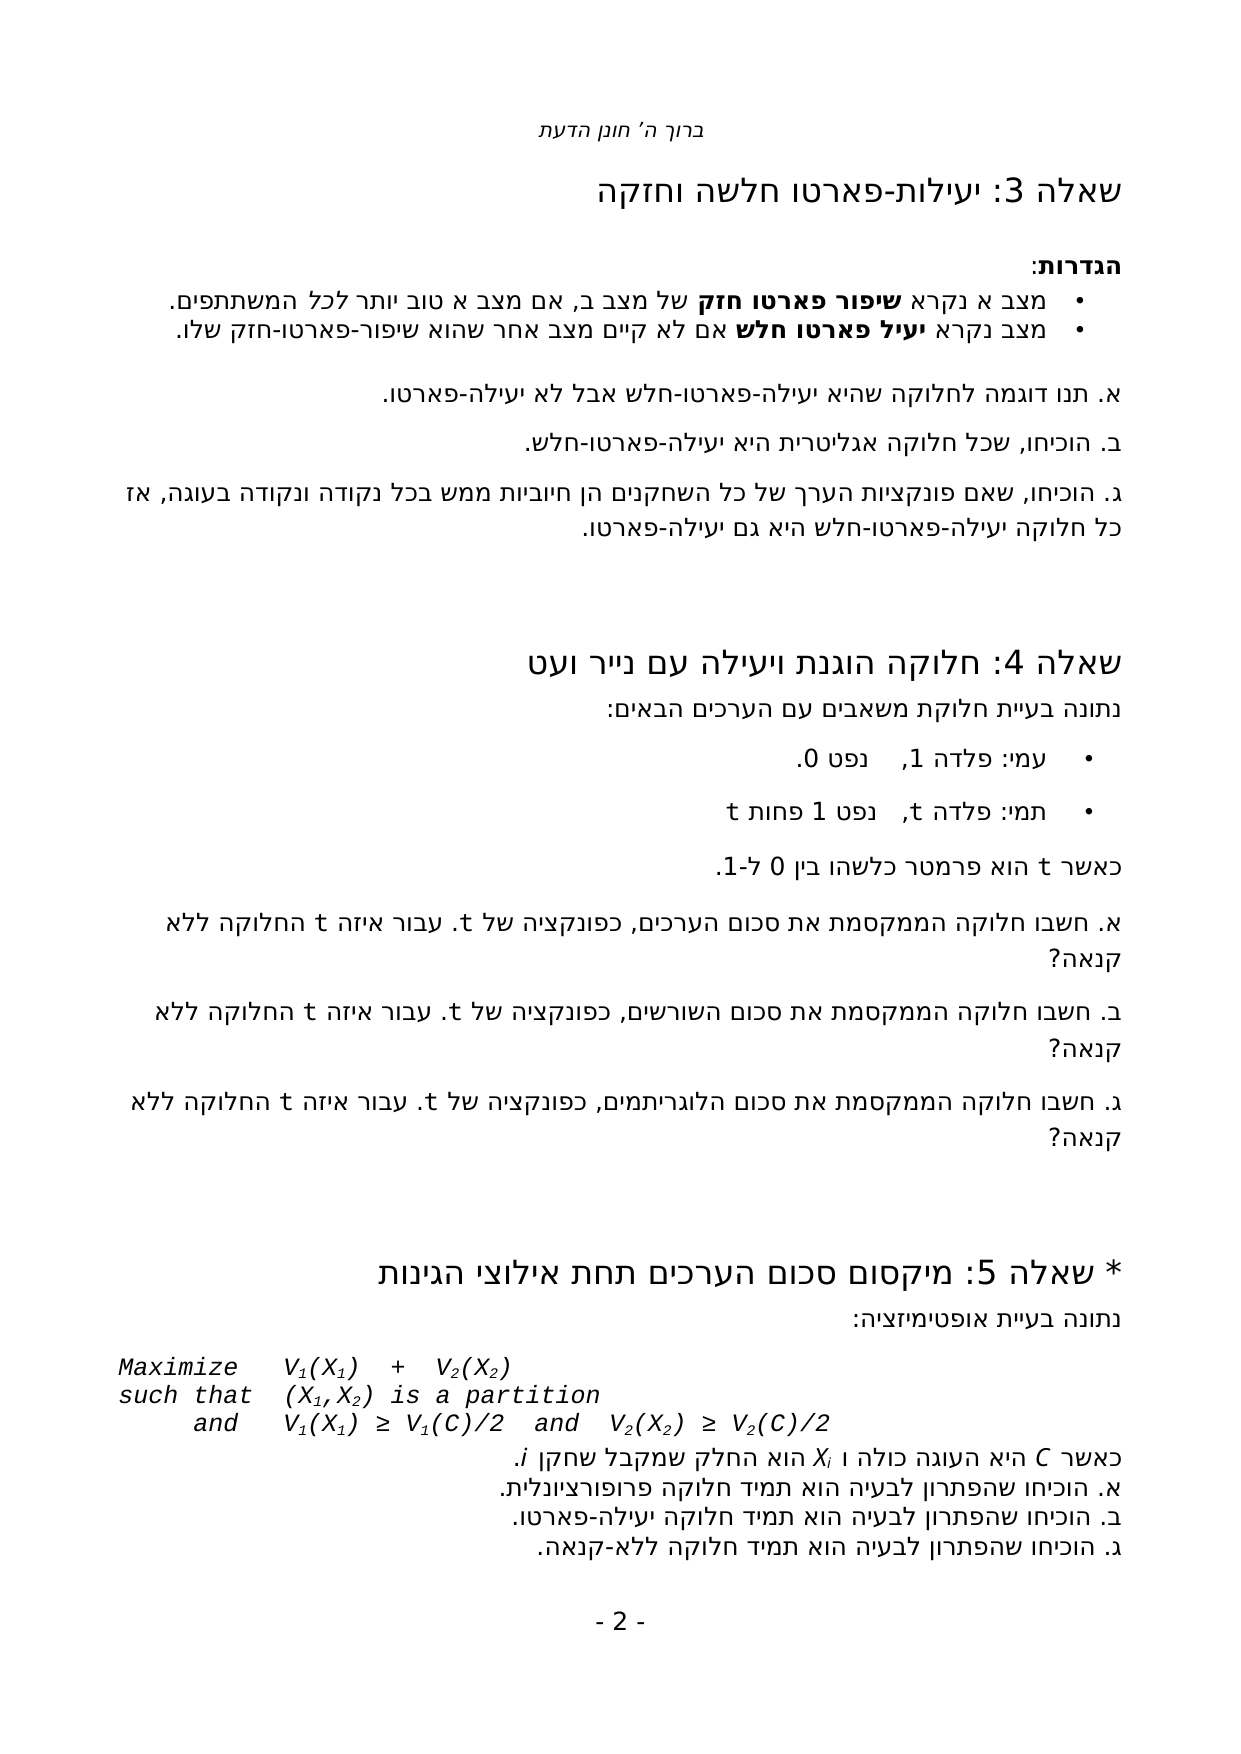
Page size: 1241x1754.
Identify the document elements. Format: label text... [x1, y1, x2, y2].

list עמי: פלדה 1, נפט 0. [118, 744, 1084, 773]
subtitle שאלה 4: חלוקה הוגנת ויעילה עם נייר ועט [118, 643, 1122, 682]
subtitle שאלה 3: יעילות-פארטו חלשה וחזקה [118, 172, 1122, 211]
text ג. חשבו חלוקה הממקסמת את סכום הלוגריתמים, כפונקציה של t. עבור איזה t החלוקה ללא קנאה? [118, 1083, 1122, 1152]
text נתונה בעיית אופטימיזציה: [118, 1305, 1122, 1334]
text ב. הוכיחו, שכל חלוקה אגליטרית היא יעילה-פארטו-חלש. [118, 428, 1122, 458]
text נתונה בעיית חלוקת משאבים עם הערכים הבאים: [118, 694, 1122, 724]
text כאשר t הוא פרמטר כלשהו בין 0 ל-1. [118, 849, 1122, 883]
text א. תנו דוגמה לחלוקה שהיא יעילה-פארטו-חלש אבל לא יעילה-פארטו. [118, 379, 1122, 408]
list מצב נקרא יעיל פארטו חלש אם לא קיים מצב אחר שהוא שיפור-פארטו-חזק שלו. [118, 316, 1084, 345]
text ג. הוכיחו, שאם פונקציות הערך של כל השחקנים הן חיוביות ממש בכל נקודה ונקודה בעוגה, אז כל חלוקה יעילה-פארטו-חלש היא גם יעילה-פארטו. [118, 478, 1122, 542]
text הגדרות: [118, 252, 1122, 281]
text א. הוכיחו שהפתרון לבעיה הוא תמיד חלוקה פרופורציונלית. [118, 1473, 1122, 1502]
text ב. חשבו חלוקה הממקסמת את סכום השורשים, כפונקציה של t. עבור איזה t החלוקה ללא קנאה? [118, 994, 1122, 1063]
subtitle * שאלה 5: מיקסום סכום הערכים תחת אילוצי הגינות [118, 1253, 1122, 1292]
text such that (X1,X2) is a partition [118, 1383, 1122, 1411]
text ג. הוכיחו שהפתרון לבעיה הוא תמיד חלוקה ללא-קנאה. [118, 1532, 1122, 1561]
list מצב א נקרא שיפור פארטו חזק של מצב ב, אם מצב א טוב יותר לכל המשתתפים. [118, 287, 1084, 316]
text כאשר C היא העוגה כולה ו Xi הוא החלק שמקבל שחקן i. [118, 1439, 1122, 1473]
list תמי: פלדה t, נפט 1 פחות t [118, 794, 1084, 828]
text and V1(X1) ≥ V1(C)/2 and V2(X2) ≥ V2(C)/2 [118, 1411, 1122, 1439]
text Maximize V1(X1) + V2(X2) [118, 1354, 1122, 1383]
text א. חשבו חלוקה הממקסמת את סכום הערכים, כפונקציה של t. עבור איזה t החלוקה ללא קנאה? [118, 904, 1122, 973]
text ב. הוכיחו שהפתרון לבעיה הוא תמיד חלוקה יעילה-פארטו. [118, 1502, 1122, 1532]
